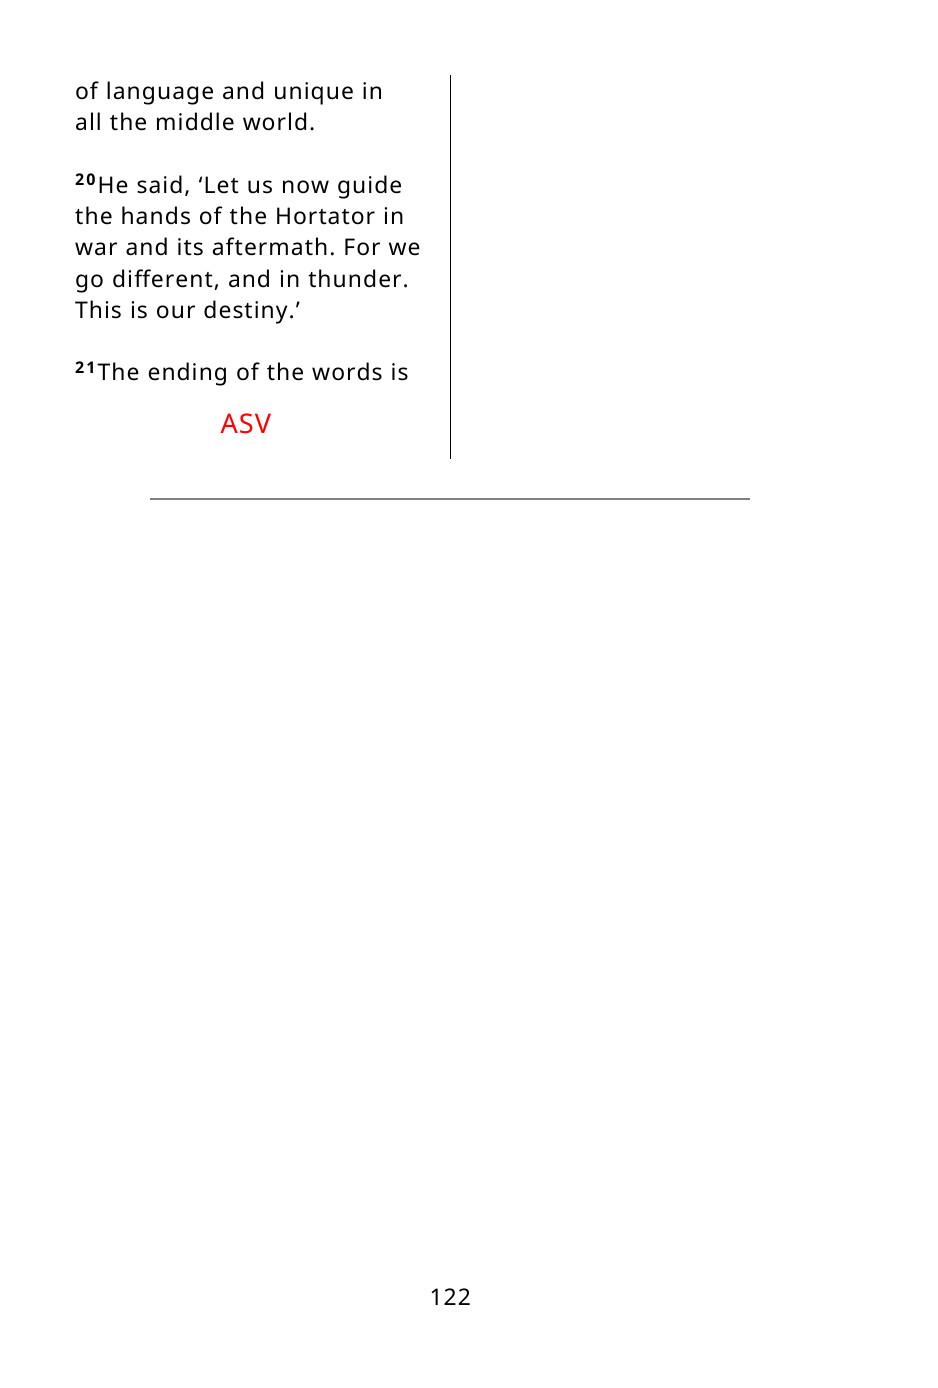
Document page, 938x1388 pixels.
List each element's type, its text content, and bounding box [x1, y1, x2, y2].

text 21The ending of the words is [75, 356, 435, 387]
text of language and unique in all the middle world. [75, 75, 435, 137]
text ASV [75, 404, 416, 441]
text 20He said, ‘Let us now guide the hands of the Hortator in war and its aftermath. For we go different, and in thunder. This is our destiny.’ [75, 169, 435, 325]
